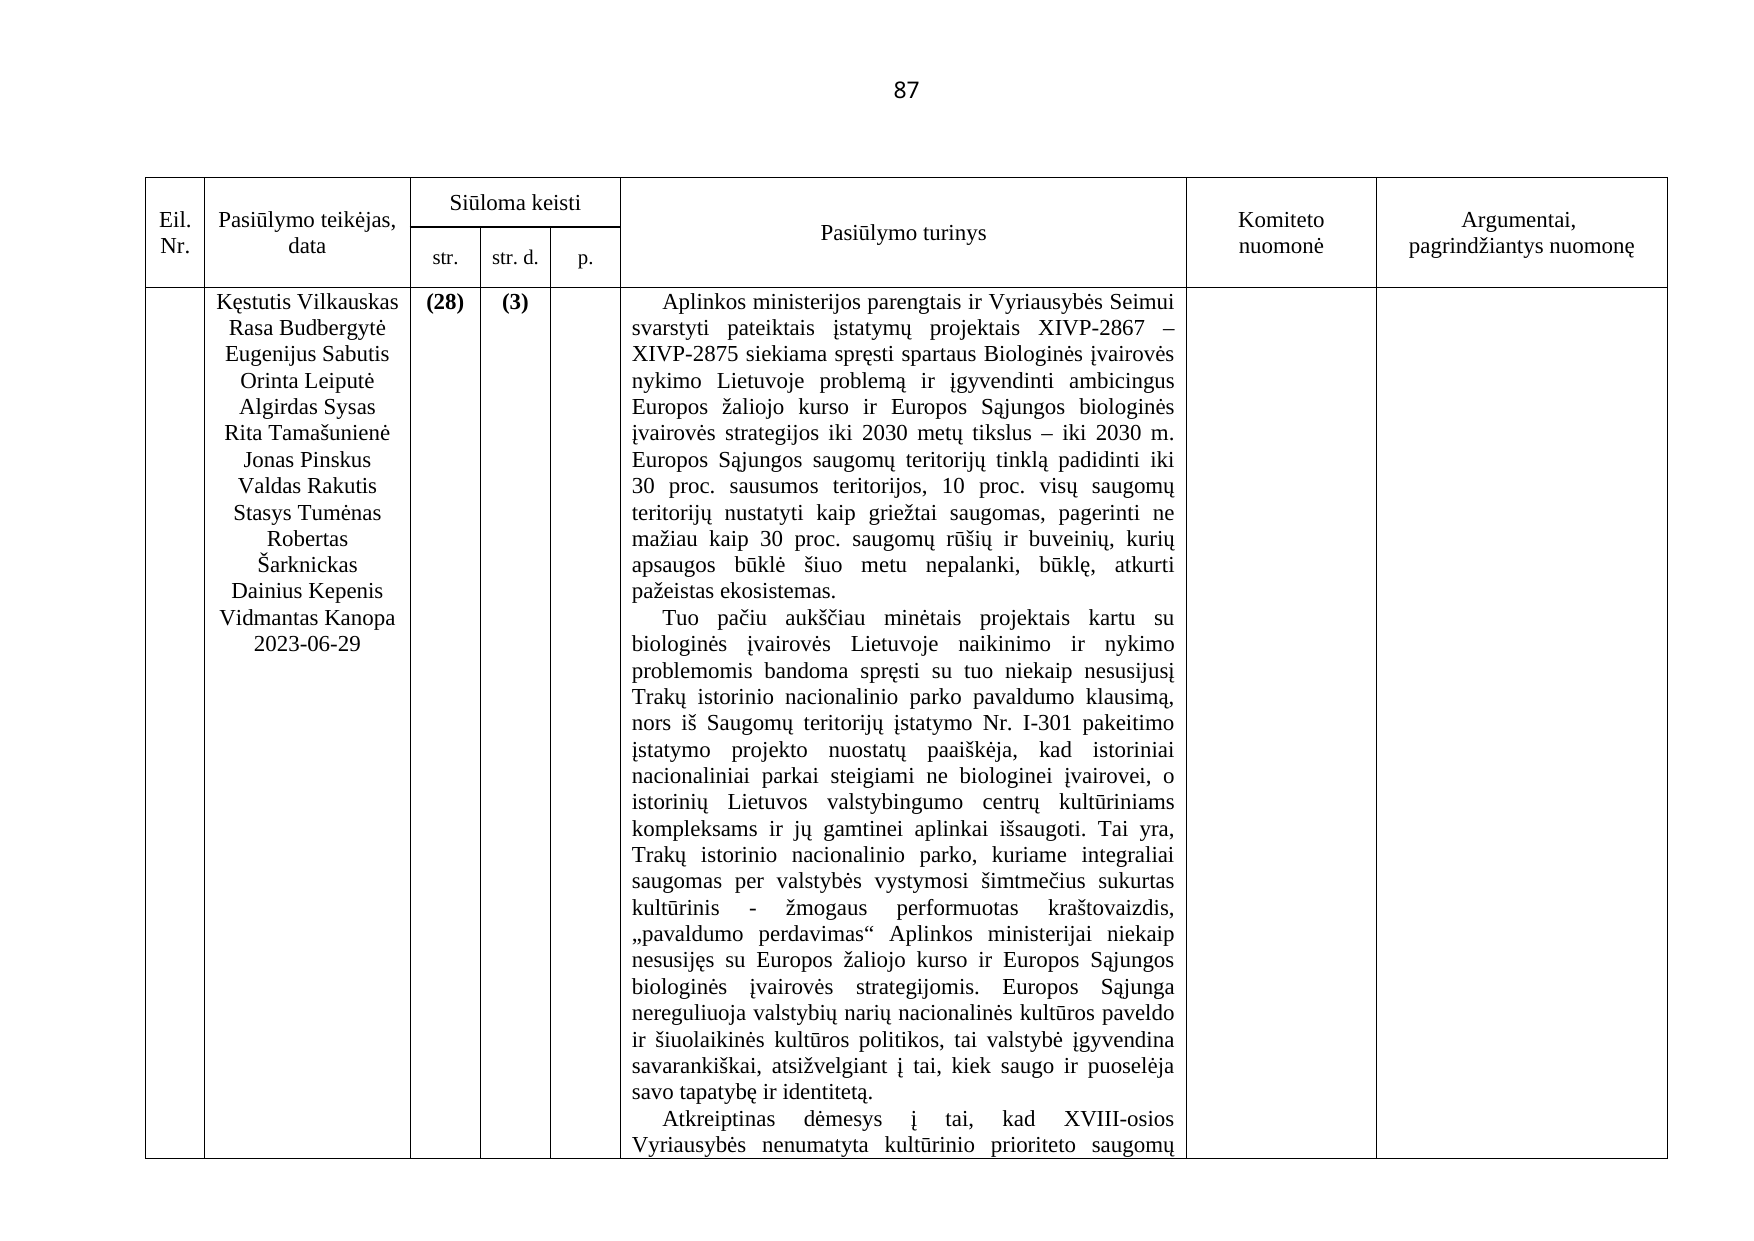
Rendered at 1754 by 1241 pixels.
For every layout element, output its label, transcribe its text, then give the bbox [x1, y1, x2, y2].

table_cell [146, 288, 204, 1157]
table_cell [551, 288, 620, 1157]
table_cell [1187, 288, 1376, 1157]
table_header Pasiūlymo turinys [621, 178, 1186, 287]
table_cell p. [551, 228, 620, 287]
table_header Pasiūlymo teikėjas, data [205, 178, 410, 287]
table_header Eil. Nr. [146, 178, 204, 287]
table_cell Kęstutis Vilkauskas Rasa Budbergytė Eugenijus Sabutis Orinta Leiputė Algirdas Sysas Rita Tamašunienė Jonas Pinskus Valdas Rakutis Stasys Tumėnas Robertas Šarknickas Dainius Kepenis Vidmantas Kanopa 2023-06-29 [205, 288, 410, 1157]
table_header Siūloma keisti [411, 178, 620, 226]
table_cell str. [411, 228, 480, 287]
table_header Komiteto nuomonė [1187, 178, 1376, 287]
table_cell [1377, 288, 1667, 1157]
table_cell str. d. [481, 228, 550, 287]
table_header Argumentai, pagrindžiantys nuomonę [1377, 178, 1667, 287]
table_cell (28) [411, 288, 480, 1157]
table_cell (3) [481, 288, 550, 1157]
table_cell Aplinkos ministerijos parengtais ir Vyriausybės Seimui svarstyti pateiktais įstatymų projektais XIVP-2867 – XIVP-2875 siekiama spręsti spartaus Biologinės įvairovės nykimo Lietuvoje problemą ir įgyvendinti ambicingus Europos žaliojo kurso ir Europos Sąjungos biologinės įvairovės strategijos iki 2030 metų tikslus – iki 2030 m. Europos Sąjungos saugomų teritorijų tinklą padidinti iki 30 proc. sausumos teritorijos, 10 proc. visų saugomų teritorijų nustatyti kaip griežtai saugomas, pagerinti ne mažiau kaip 30 proc. saugomų rūšių ir buveinių, kurių apsaugos būklė šiuo metu nepalanki, būklę, atkurti pažeistas ekosistemas. Tuo pačiu aukščiau minėtais projektais kartu su biologinės įvairovės Lietuvoje naikinimo ir nykimo problemomis bandoma spręsti su tuo niekaip nesusijusį Trakų istorinio nacionalinio parko pavaldumo klausimą, nors iš Saugomų teritorijų įstatymo Nr. I-301 pakeitimo įstatymo projekto nuostatų paaiškėja, kad istoriniai nacionaliniai parkai steigiami ne biologinei įvairovei, o istorinių Lietuvos valstybingumo centrų kultūriniams kompleksams ir jų gamtinei aplinkai išsaugoti. Tai yra, Trakų istorinio nacionalinio parko, kuriame integraliai saugomas per valstybės vystymosi šimtmečius sukurtas kultūrinis - žmogaus performuotas kraštovaizdis, „pavaldumo perdavimas“ Aplinkos ministerijai niekaip nesusijęs su Europos žaliojo kurso ir Europos Sąjungos biologinės įvairovės strategijomis. Europos Sąjunga nereguliuoja valstybių narių nacionalinės kultūros paveldo ir šiuolaikinės kultūros politikos, tai valstybė įgyvendina savarankiškai, atsižvelgiant į tai, kiek saugo ir puoselėja savo tapatybę ir identitetą. Atkreiptinas dėmesys į tai, kad XVIII-osios Vyriausybės nenumatyta kultūrinio prioriteto saugomų [621, 288, 1186, 1157]
